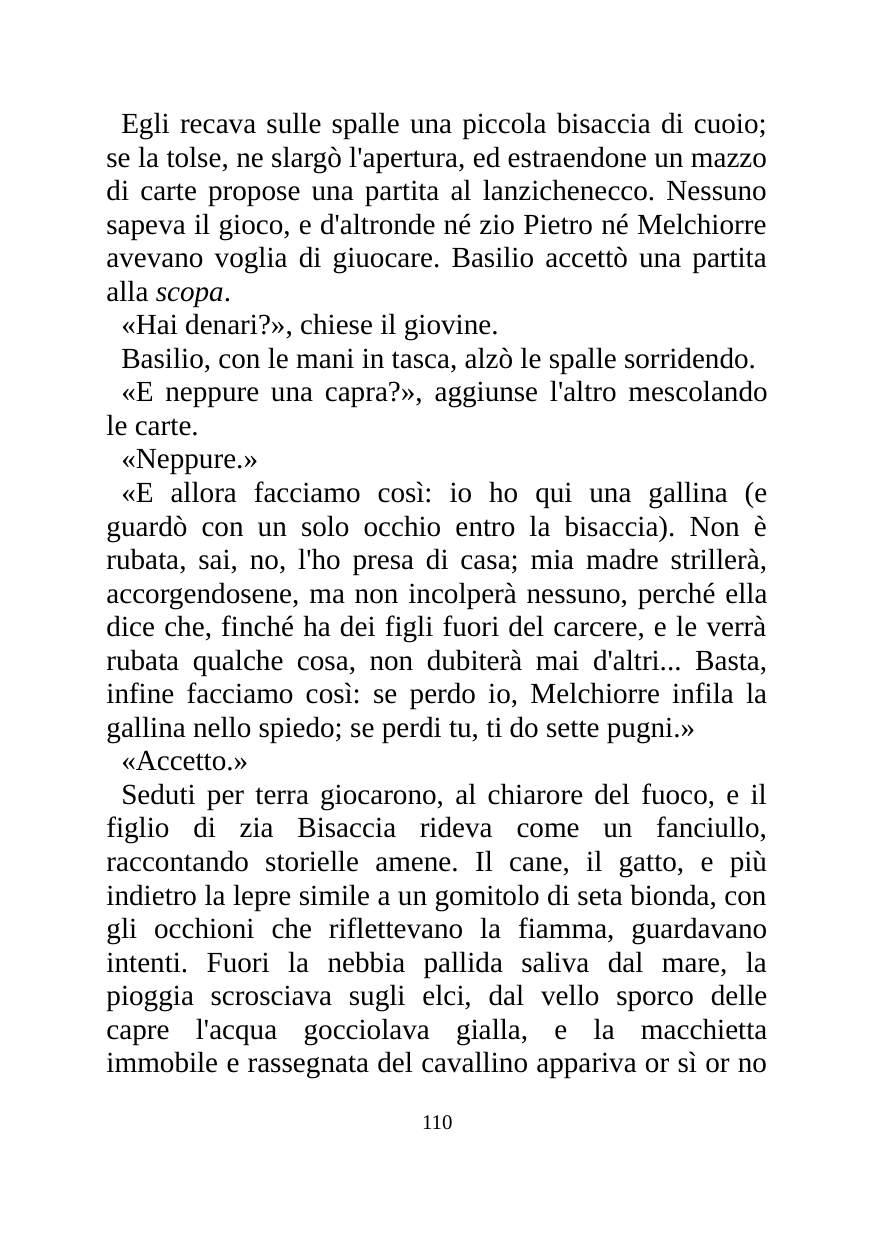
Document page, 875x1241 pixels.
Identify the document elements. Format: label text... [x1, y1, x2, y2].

text «E neppure una capra?», aggiunse l'altro mescolando le carte. [106, 374, 768, 442]
text «E allora facciamo così: io ho qui una gallina (e guardò con un solo occhio entro la bisaccia). Non è rubata, sai, no, l'ho presa di casa; mia madre strillerà, accorgendosene, ma non incolperà nessuno, perché ella dice che, finché ha dei figli fuori del carcere, e le verrà rubata qualche cosa, non dubiterà mai d'altri... Basta, infine facciamo così: se perdo io, Melchiorre infila la gallina nello spiedo; se perdi tu, ti do sette pugni.» [106, 475, 768, 743]
text Seduti per terra giocarono, al chiarore del fuoco, e il figlio di zia Bisaccia rideva come un fanciullo, raccontando storielle amene. Il cane, il gatto, e più indietro la lepre simile a un gomitolo di seta bionda, con gli occhioni che riflettevano la fiamma, guardavano intenti. Fuori la nebbia pallida saliva dal mare, la pioggia scrosciava sugli elci, dal vello sporco delle capre l'acqua gocciolava gialla, e la macchietta immobile e rassegnata del cavallino appariva or sì or no [106, 777, 768, 1079]
text Basilio, con le mani in tasca, alzò le spalle sorridendo. [106, 341, 768, 374]
text «Accetto.» [106, 743, 768, 777]
text «Hai denari?», chiese il giovine. [106, 307, 768, 341]
text Egli recava sulle spalle una piccola bisaccia di cuoio; se la tolse, ne slargò l'apertura, ed estraendone un mazzo di carte propose una partita al lanzichenecco. Nessuno sapeva il gioco, e d'altronde né zio Pietro né Melchiorre avevano voglia di giuocare. Basilio accettò una partita alla scopa. [106, 106, 768, 307]
text «Neppure.» [106, 442, 768, 475]
